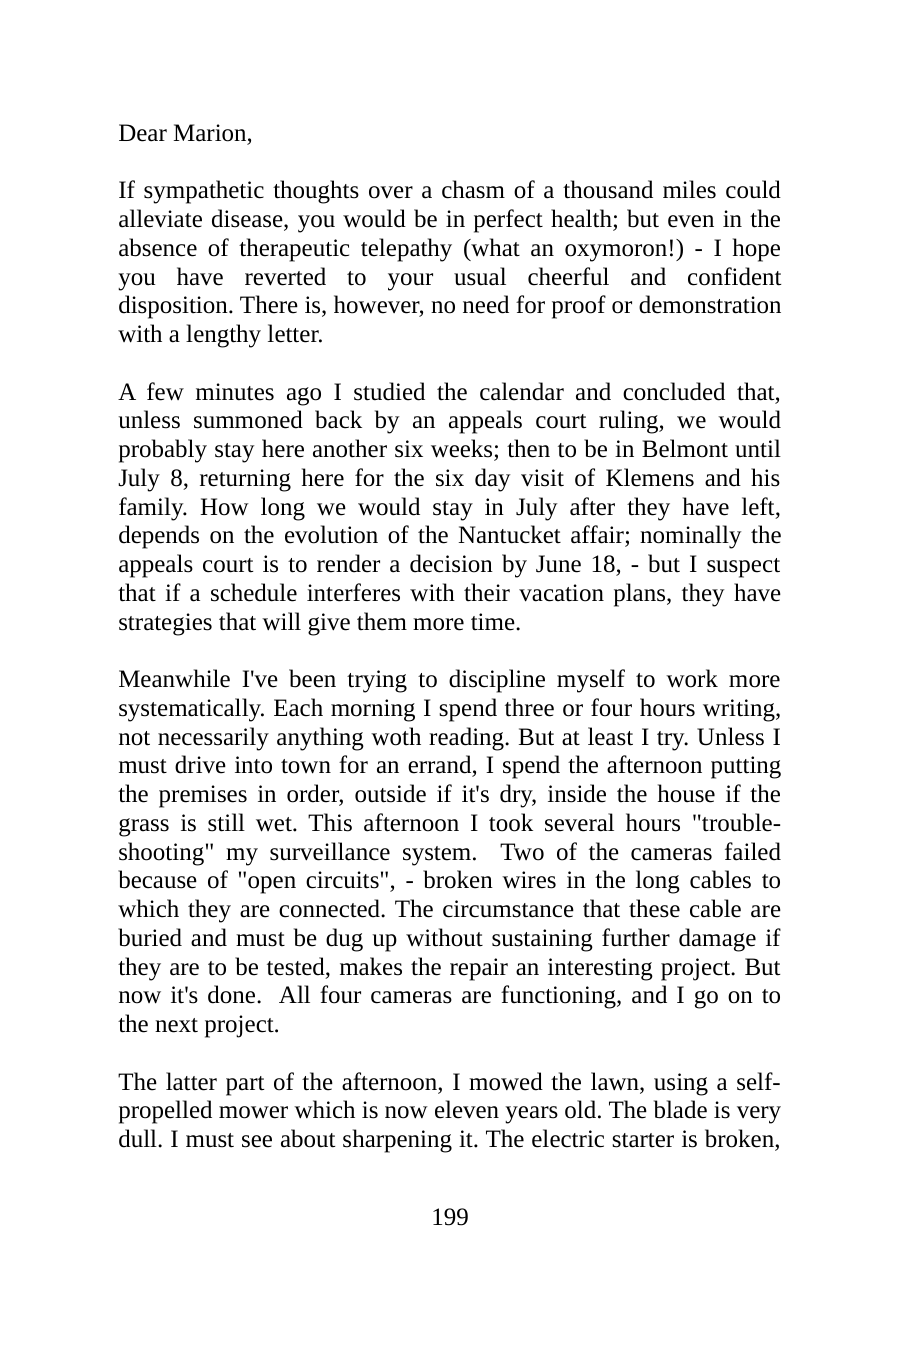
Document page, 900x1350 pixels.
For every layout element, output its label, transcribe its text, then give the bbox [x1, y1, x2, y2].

text A few minutes ago I studied the calendar and concluded that, unless summoned back by an appeals court ruling, we would probably stay here another six weeks; then to be in Belmont until July 8, returning here for the six day visit of Klemens and his family. How long we would stay in July after they have left, depends on the evolution of the Nantucket affair; nominally the appeals court is to render a decision by June 18, - but I suspect that if a schedule interferes with their vacation plans, they have strategies that will give them more time. [118, 377, 782, 636]
text The latter part of the afternoon, I mowed the lawn, using a self-propelled mower which is now eleven years old. The blade is very dull. I must see about sharpening it. The electric starter is broken, [118, 1067, 782, 1153]
text Meanwhile I've been trying to discipline myself to work more systematically. Each morning I spend three or four hours writing, not necessarily anything woth reading. But at least I try. Unless I must drive into town for an errand, I spend the afternoon putting the premises in order, outside if it's dry, inside the house if the grass is still wet. This afternoon I took several hours "trouble-shooting" my surveillance system. Two of the cameras failed because of "open circuits", - broken wires in the long cables to which they are connected. The circumstance that these cable are buried and must be dug up without sustaining further damage if they are to be tested, makes the repair an interesting project. But now it's done. All four cameras are functioning, and I go on to the next project. [118, 664, 782, 1038]
text Dear Marion, [118, 118, 782, 147]
text If sympathetic thoughts over a chasm of a thousand miles could alleviate disease, you would be in perfect health; but even in the absence of therapeutic telepathy (what an oxymoron!) - I hope you have reverted to your usual cheerful and confident disposition. There is, however, no need for proof or demonstration with a lengthy letter. [118, 176, 782, 348]
